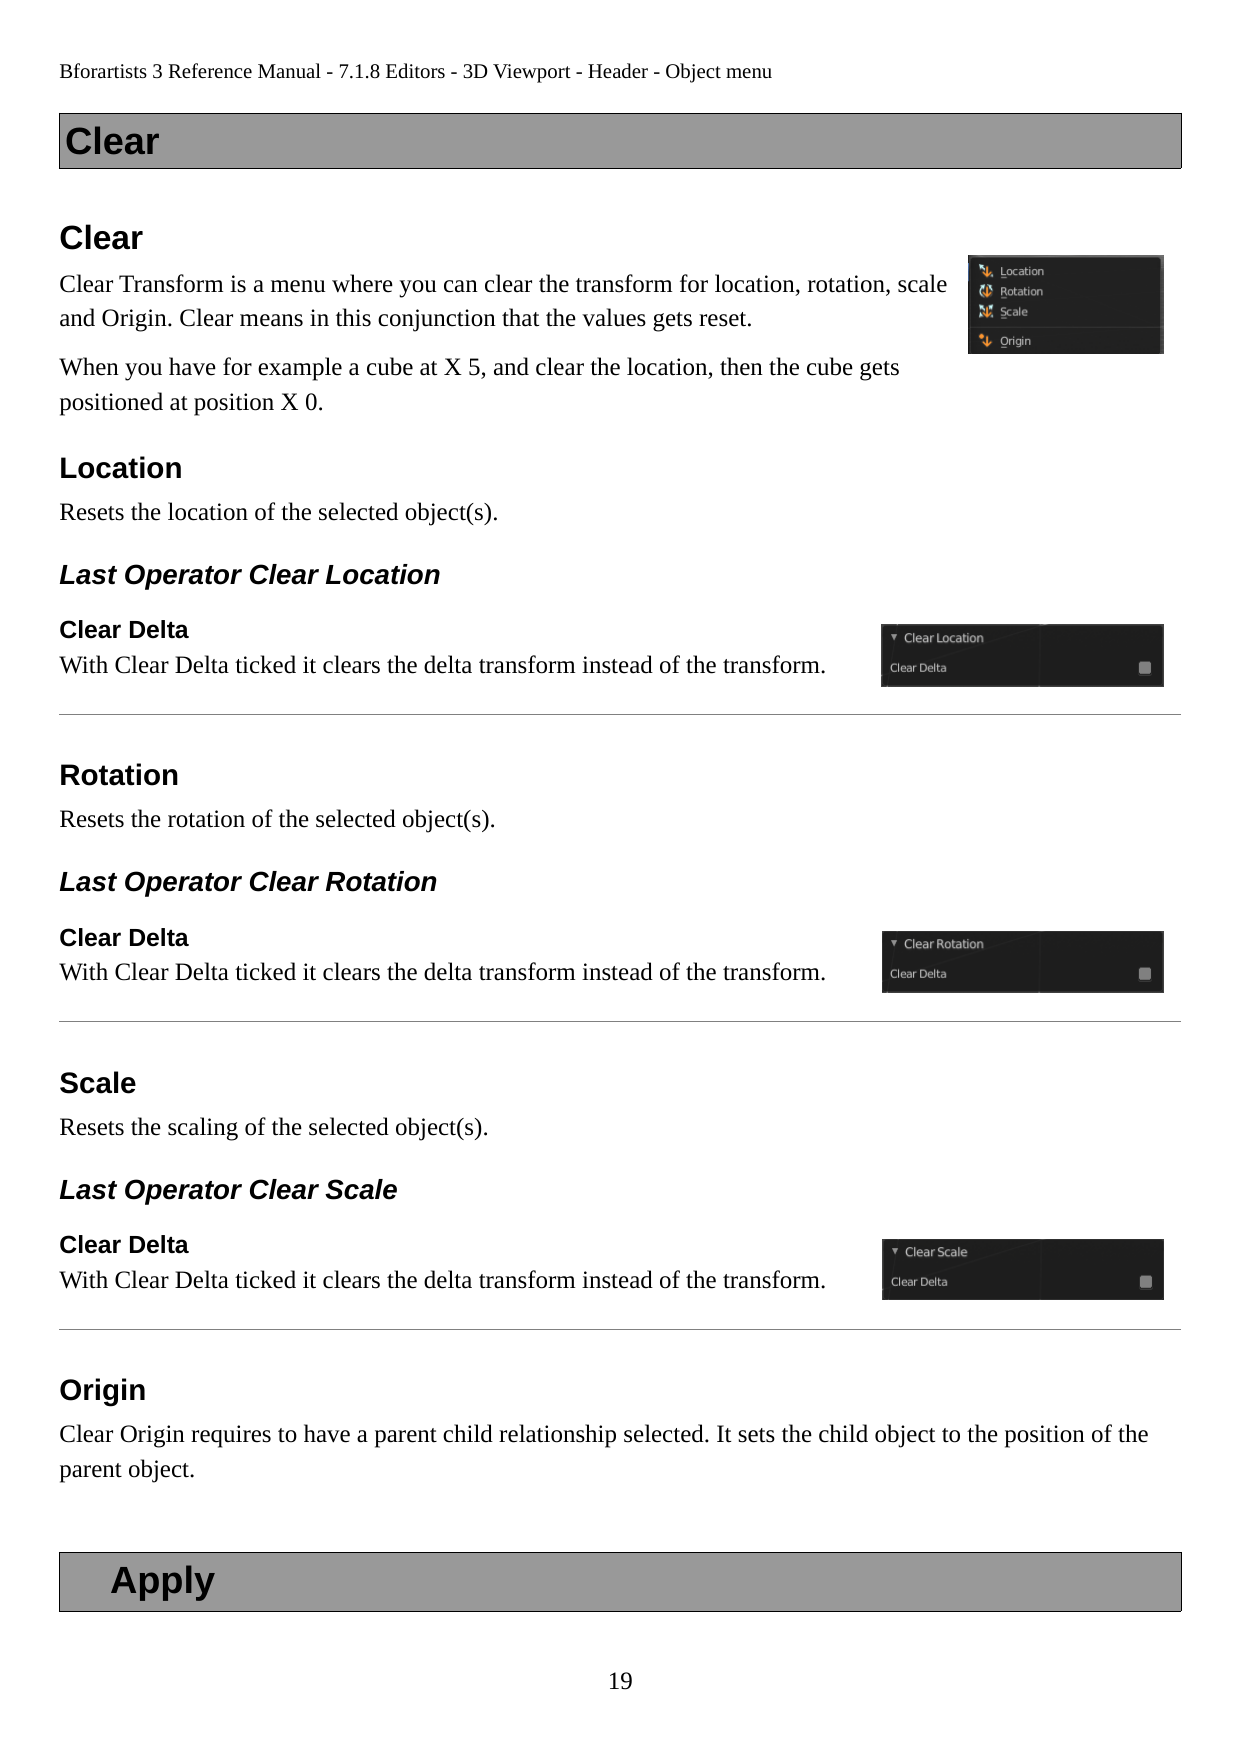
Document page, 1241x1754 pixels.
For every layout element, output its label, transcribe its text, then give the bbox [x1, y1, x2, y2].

subtitle Clear Delta [59, 615, 1181, 644]
subtitle Rotation [59, 758, 1181, 792]
picture [882, 1239, 1164, 1300]
subtitle Scale [59, 1065, 1181, 1099]
text With Clear Delta ticked it clears the delta transform instead of the transform. [59, 957, 882, 986]
table_header Clear [60, 114, 1181, 168]
subtitle Origin [59, 1373, 1181, 1407]
subtitle Last Operator Clear Rotation [59, 866, 1181, 898]
text Resets the rotation of the selected object(s). [59, 804, 1181, 833]
text When you have for example a cube at X 5, and clear the location, then the cube gets positioned at position X 0. [59, 352, 1181, 415]
text Clear Origin requires to have a parent child relationship selected. It sets the child object to the position of the parent object. [59, 1419, 1181, 1482]
picture [882, 931, 1164, 993]
subtitle Clear Delta [59, 923, 1181, 951]
text With Clear Delta ticked it clears the delta transform instead of the transform. [59, 650, 881, 679]
text Clear Transform is a menu where you can clear the transform for location, rotation, scale and Origin. Clear means in this conjunction that the values gets reset. [59, 269, 968, 332]
picture [968, 255, 1164, 354]
table_header Apply [60, 1553, 1181, 1611]
subtitle Location [59, 450, 1181, 484]
subtitle Clear [59, 217, 1181, 256]
text Resets the scaling of the selected object(s). [59, 1112, 1181, 1141]
subtitle Clear Delta [59, 1230, 1181, 1259]
subtitle Last Operator Clear Scale [59, 1173, 1181, 1205]
subtitle Last Operator Clear Location [59, 558, 1181, 590]
text With Clear Delta ticked it clears the delta transform instead of the transform. [59, 1265, 882, 1294]
text Resets the location of the selected object(s). [59, 497, 1181, 526]
picture [881, 624, 1164, 687]
